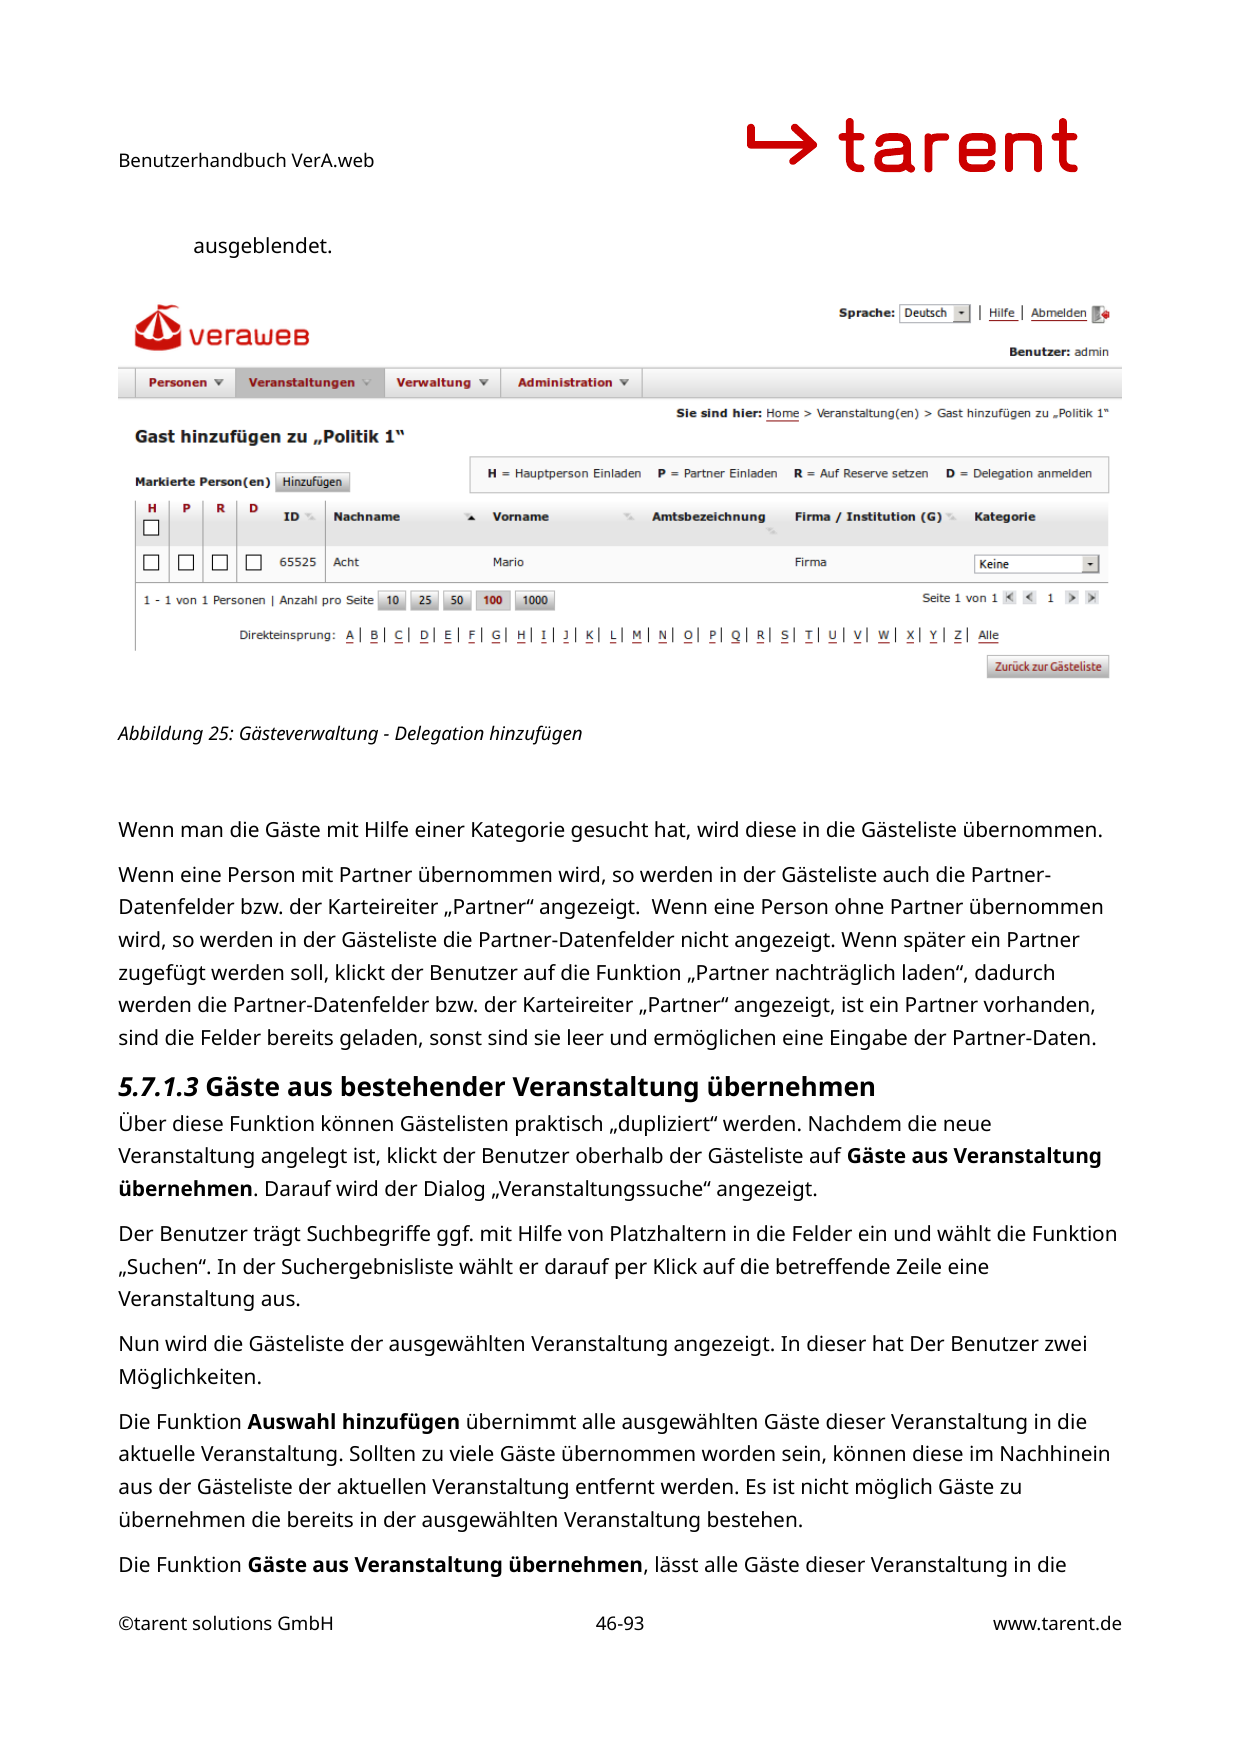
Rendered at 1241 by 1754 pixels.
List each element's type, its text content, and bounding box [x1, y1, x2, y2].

text Die Funktion Auswahl hinzufügen übernimmt alle ausgewählten Gäste dieser Veranstaltung in die aktuelle Veranstaltung. Sollten zu viele Gäste übernommen worden sein, können diese im Nachhinein aus der Gästeliste der aktuellen Veranstaltung entfernt werden. Es ist nicht möglich Gäste zu übernehmen die bereits in der ausgewählten Veranstaltung bestehen. [118, 1407, 1122, 1533]
text Nun wird die Gästeliste der ausgewählten Veranstaltung angezeigt. In dieser hat Der Benutzer zwei Möglichkeiten. [118, 1329, 1122, 1390]
picture [118, 300, 1122, 693]
text Abbildung 25: Gästeverwaltung - Delegation hinzufügen [118, 693, 1122, 746]
list ausgeblendet. [156, 232, 1122, 260]
text Wenn man die Gäste mit Hilfe einer Kategorie gesucht hat, wird diese in die Gästeliste übernommen. [118, 815, 1122, 843]
text Die Funktion Gäste aus Veranstaltung übernehmen, lässt alle Gäste dieser Veranstaltung in die [118, 1550, 1122, 1578]
text Über diese Funktion können Gästelisten praktisch „dupliziert“ werden. Nachdem die neue Veranstaltung angelegt ist, klickt der Benutzer oberhalb der Gästeliste auf Gäste aus Veranstaltung übernehmen. Darauf wird der Dialog „Veranstaltungssuche“ angezeigt. [118, 1109, 1122, 1203]
text Der Benutzer trägt Suchbegriffe ggf. mit Hilfe von Platzhaltern in die Felder ein und wählt die Funktion „Suchen“. In der Suchergebnisliste wählt er darauf per Klick auf die betreffende Zeile eine Veranstaltung aus. [118, 1219, 1122, 1313]
text Wenn eine Person mit Partner übernommen wird, so werden in der Gästeliste auch die Partner-Datenfelder bzw. der Karteireiter „Partner“ angezeigt. Wenn eine Person ohne Partner übernommen wird, so werden in der Gästeliste die Partner-Datenfelder nicht angezeigt. Wenn später ein Partner zugefügt werden soll, klickt der Benutzer auf die Funktion „Partner nachträglich laden“, dadurch werden die Partner-Datenfelder bzw. der Karteireiter „Partner“ angezeigt, ist ein Partner vorhanden, sind die Felder bereits geladen, sonst sind sie leer und ermöglichen eine Eingabe der Partner-Daten. [118, 860, 1122, 1051]
subtitle Gäste aus bestehender Veranstaltung übernehmen [118, 1068, 1122, 1104]
